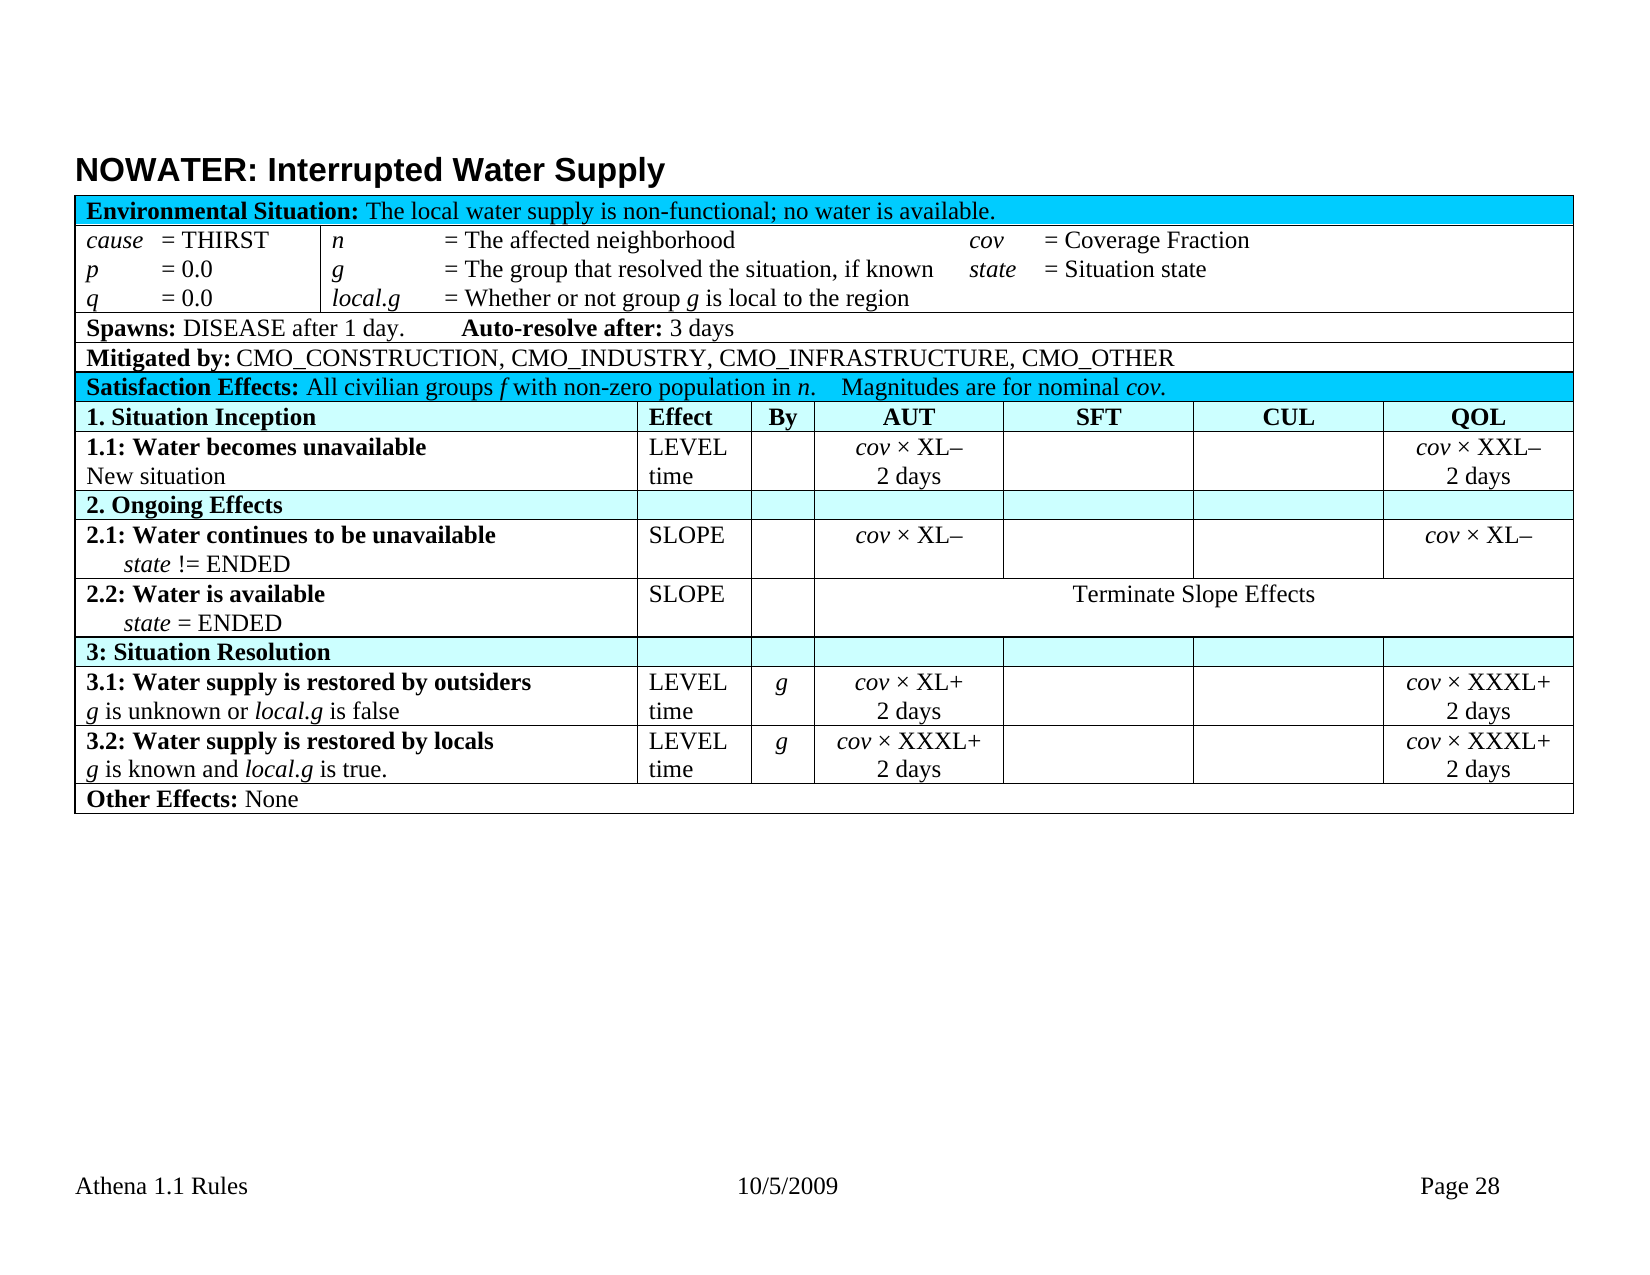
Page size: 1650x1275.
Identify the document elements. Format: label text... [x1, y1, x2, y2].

table_cell [1004, 491, 1193, 519]
table_cell [752, 638, 814, 666]
table_cell [1384, 638, 1573, 666]
table_cell 2.2: Water is available state = ENDED [76, 579, 637, 636]
table_cell cov × XXXL+ 2 days [1384, 726, 1573, 783]
table_cell LEVEL time [638, 667, 751, 725]
table_cell cov × XL– [815, 520, 1003, 578]
table_cell [1004, 726, 1193, 783]
table_cell Terminate Slope Effects [815, 579, 1573, 636]
table_cell cause = THIRST p = 0.0 q = 0.0 [76, 226, 320, 312]
table_cell [1194, 491, 1383, 519]
table_cell g [752, 667, 814, 725]
table_cell cov × XL+ 2 days [815, 667, 1003, 725]
table_cell LEVEL time [638, 432, 751, 489]
table_cell 3.2: Water supply is restored by locals g is known and local.g is true. [76, 726, 637, 783]
table_cell Mitigated by: CMO_CONSTRUCTION, CMO_INDUSTRY, CMO_INFRASTRUCTURE, CMO_OTHER [76, 343, 1573, 371]
table_cell [638, 491, 751, 519]
table_cell cov × XXXL+ 2 days [1384, 667, 1573, 725]
table_cell QOL [1384, 402, 1573, 431]
table_cell [1194, 520, 1383, 578]
table_cell SFT [1004, 402, 1193, 431]
table_cell g [752, 726, 814, 783]
table_cell [1004, 432, 1193, 489]
table_cell Spawns: DISEASE after 1 day. Auto-resolve after: 3 days [76, 313, 1573, 342]
table_cell AUT [815, 402, 1003, 431]
table_cell Other Effects: None [76, 784, 1573, 813]
table_cell cov × XL– [1384, 520, 1573, 578]
table_cell [1384, 491, 1573, 519]
table_cell cov × XXL– 2 days [1384, 432, 1573, 489]
table_cell [815, 638, 1003, 666]
table_cell 3.1: Water supply is restored by outsiders g is unknown or local.g is false [76, 667, 637, 725]
table_cell 2.1: Water continues to be unavailable state != ENDED [76, 520, 637, 578]
table_cell Satisfaction Effects: All civilian groups f with non-zero population in n. Magnitudes are for nominal cov. [76, 373, 1573, 401]
table_cell 3: Situation Resolution [76, 638, 637, 666]
table_cell 1. Situation Inception [76, 402, 637, 431]
table_cell [815, 491, 1003, 519]
table_cell cov × XXXL+ 2 days [815, 726, 1003, 783]
table_cell LEVEL time [638, 726, 751, 783]
text NOWATER: Interrupted Water Supply [75, 150, 1575, 188]
table_cell [638, 638, 751, 666]
table_cell [1194, 667, 1383, 725]
table_cell SLOPE [638, 579, 751, 636]
table_cell [1004, 520, 1193, 578]
table_cell 2. Ongoing Effects [76, 491, 637, 519]
table_cell [1194, 638, 1383, 666]
table_cell 1.1: Water becomes unavailable New situation [76, 432, 637, 489]
table_cell By [752, 402, 814, 431]
table_cell [752, 520, 814, 578]
table_cell [752, 491, 814, 519]
table_cell SLOPE [638, 520, 751, 578]
table_cell cov × XL– 2 days [815, 432, 1003, 489]
table_cell [1004, 638, 1193, 666]
table_cell [752, 579, 814, 636]
table_cell [752, 432, 814, 489]
table_cell CUL [1194, 402, 1383, 431]
table_cell Effect [638, 402, 751, 431]
table_header Environmental Situation: The local water supply is non-functional; no water is available. [76, 196, 1573, 224]
table_cell [1194, 432, 1383, 489]
table_cell [1194, 726, 1383, 783]
table_cell [1004, 667, 1193, 725]
table_cell n = The affected neighborhood cov = Coverage Fraction g = The group that resolved the situation, if known state = Situation state local.g = Whether or not group g is local to the region [321, 226, 1573, 312]
